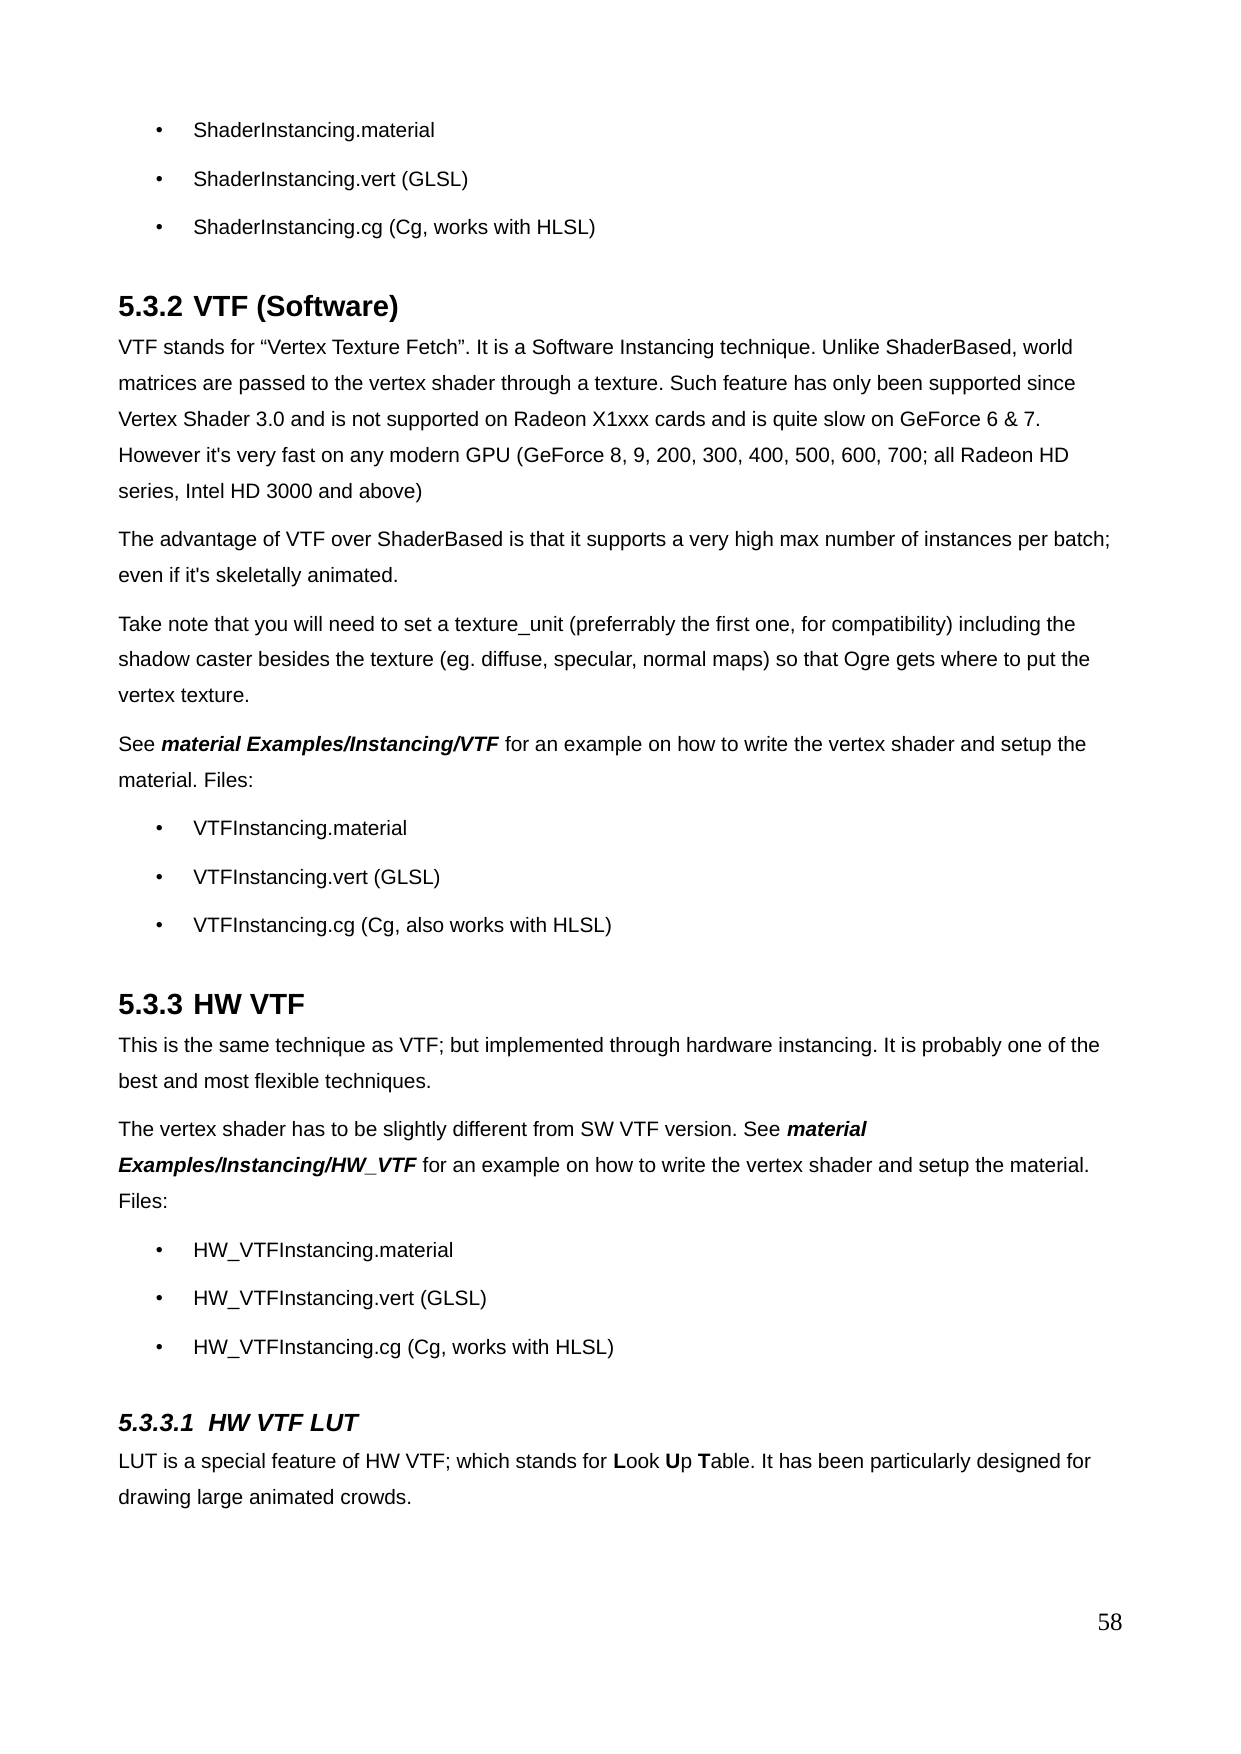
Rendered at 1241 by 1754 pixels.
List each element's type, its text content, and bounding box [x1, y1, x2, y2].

list VTFInstancing.cg (Cg, also works with HLSL) [156, 913, 1122, 937]
list ShaderInstancing.cg (Cg, works with HLSL) [156, 215, 1122, 239]
subtitle HW VTF LUT [118, 1408, 1122, 1437]
text VTF stands for “Vertex Texture Fetch”. It is a Software Instancing technique. Unlike ShaderBased, world matrices are passed to the vertex shader through a texture. Such feature has only been supported since Vertex Shader 3.0 and is not supported on Radeon X1xxx cards and is quite slow on GeForce 6 & 7. However it's very fast on any modern GPU (GeForce 8, 9, 200, 300, 400, 500, 600, 700; all Radeon HD series, Intel HD 3000 and above) [118, 335, 1122, 502]
subtitle VTF (Software) [118, 289, 1122, 322]
list VTFInstancing.material [156, 816, 1122, 840]
text See material Examples/Instancing/VTF for an example on how to write the vertex shader and setup the material. Files: [118, 732, 1122, 792]
subtitle HW VTF [118, 987, 1122, 1020]
list HW_VTFInstancing.cg (Cg, works with HLSL) [156, 1334, 1122, 1358]
text The advantage of VTF over ShaderBased is that it supports a very high max number of instances per batch; even if it's skeletally animated. [118, 527, 1122, 587]
list HW_VTFInstancing.vert (GLSL) [156, 1286, 1122, 1310]
text LUT is a special feature of HW VTF; which stands for Look Up Table. It has been particularly designed for drawing large animated crowds. [118, 1449, 1122, 1509]
list ShaderInstancing.vert (GLSL) [156, 167, 1122, 191]
text The vertex shader has to be slightly different from SW VTF version. See material Examples/Instancing/HW_VTF for an example on how to write the vertex shader and setup the material. Files: [118, 1117, 1122, 1213]
text Take note that you will need to set a texture_unit (preferrably the first one, for compatibility) including the shadow caster besides the texture (eg. diffuse, specular, normal maps) so that Ogre gets where to put the vertex texture. [118, 611, 1122, 707]
text This is the same technique as VTF; but implemented through hardware instancing. It is probably one of the best and most flexible techniques. [118, 1033, 1122, 1093]
list ShaderInstancing.material [156, 118, 1122, 142]
list HW_VTFInstancing.material [156, 1237, 1122, 1261]
list VTFInstancing.vert (GLSL) [156, 864, 1122, 889]
